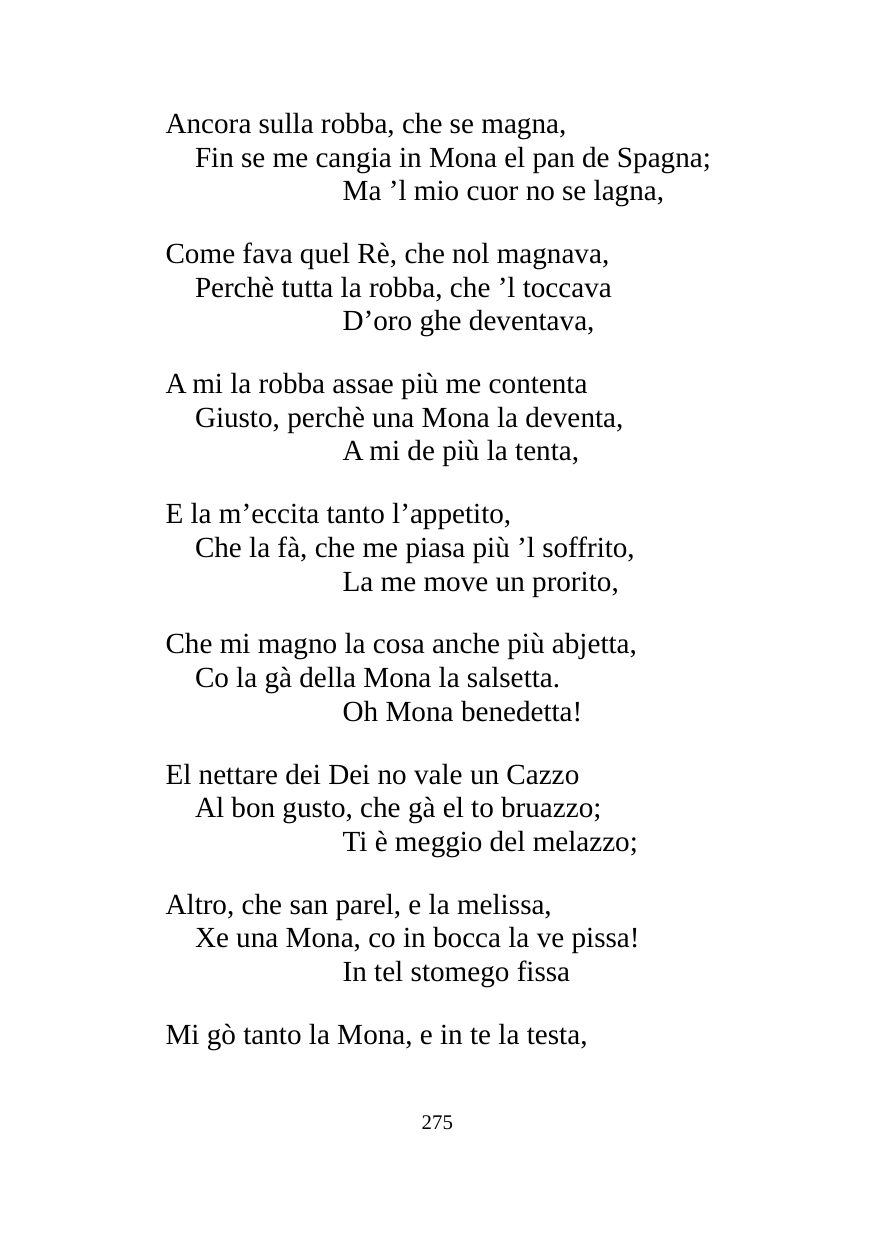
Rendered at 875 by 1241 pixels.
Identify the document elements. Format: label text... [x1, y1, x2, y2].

text E la m’eccita tanto l’appetito, Che la fà, che me piasa più ’l soffrito, La me move un prorito, [165, 497, 768, 597]
text Altro, che san parel, e la melissa, Xe una Mona, co in bocca la ve pissa! In tel stomego fissa [165, 887, 768, 987]
text Ancora sulla robba, che se magna, Fin se me cangia in Mona el pan de Spagna; Ma ’l mio cuor no se lagna, [165, 106, 768, 207]
text Mi gò tanto la Mona, e in te la testa, [165, 1017, 768, 1051]
text A mi la robba assae più me contenta Giusto, perchè una Mona la deventa, A mi de più la tenta, [165, 366, 768, 467]
text Come fava quel Rè, che nol magnava, Perchè tutta la robba, che ’l toccava D’oro ghe deventava, [165, 236, 768, 337]
text Che mi magno la cosa anche più abjetta, Co la gà della Mona la salsetta. Oh Mona benedetta! [165, 627, 768, 727]
text El nettare dei Dei no vale un Cazzo Al bon gusto, che gà el to bruazzo; Ti è meggio del melazzo; [165, 757, 768, 857]
